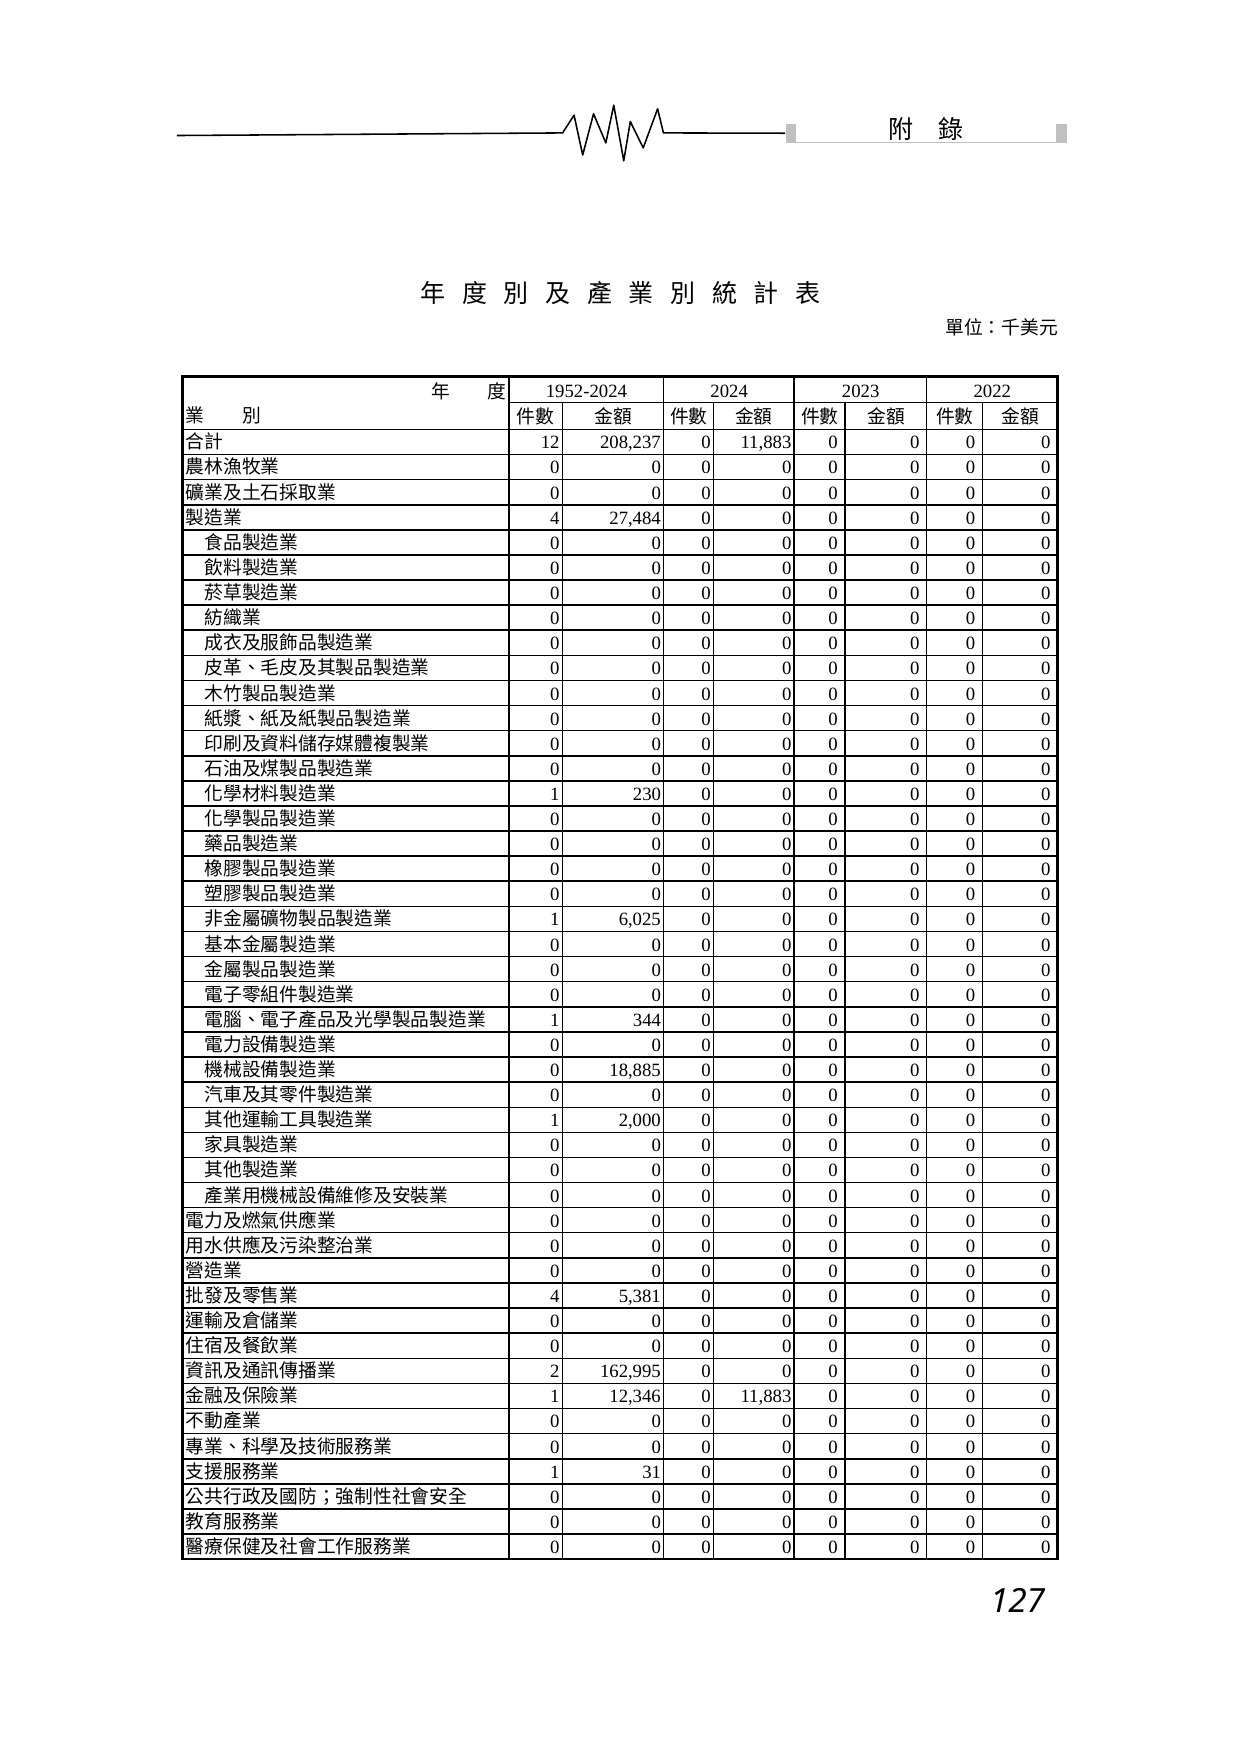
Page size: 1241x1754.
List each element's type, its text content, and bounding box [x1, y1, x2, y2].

table_cell 0 [563, 581, 663, 604]
table_cell 0 [927, 1460, 982, 1483]
table_cell 0 [664, 1058, 713, 1081]
table_cell 0 [563, 1083, 663, 1106]
table_cell 金額 [563, 403, 663, 428]
table_cell 0 [510, 681, 562, 705]
table_cell 0 [714, 1058, 793, 1081]
table_cell 0 [927, 430, 982, 454]
table_cell 0 [510, 631, 562, 654]
table_cell 0 [510, 1535, 562, 1558]
table_cell 0 [846, 1108, 926, 1131]
table_cell 0 [846, 1384, 926, 1408]
table_cell 0 [983, 832, 1056, 855]
table_cell 0 [795, 957, 844, 981]
table_cell 0 [795, 430, 844, 454]
table_cell 0 [510, 556, 562, 579]
table_cell 0 [983, 782, 1056, 805]
table_cell 0 [510, 1083, 562, 1106]
table_cell 0 [563, 1309, 663, 1332]
table_cell 0 [983, 857, 1056, 880]
table_cell 0 [795, 731, 844, 755]
table_cell 合計 [184, 430, 508, 454]
table_cell 0 [714, 1460, 793, 1483]
table_cell 0 [714, 531, 793, 554]
table_cell 0 [795, 1058, 844, 1081]
table_cell 0 [714, 1259, 793, 1282]
table_cell 0 [664, 1485, 713, 1508]
table_cell 產業用機械設備維修及安裝業 [184, 1183, 508, 1207]
table_cell 0 [510, 1158, 562, 1182]
table_cell 0 [846, 731, 926, 755]
table_cell 0 [510, 1409, 562, 1433]
table_cell 0 [714, 656, 793, 679]
table_cell 0 [563, 1409, 663, 1433]
table_cell 公共行政及國防；強制性社會安全 [184, 1485, 508, 1508]
table_cell 0 [563, 1183, 663, 1207]
table_cell 0 [563, 1259, 663, 1282]
table_cell 0 [795, 782, 844, 805]
table_cell 0 [714, 1510, 793, 1533]
text 單位：千美元 [183, 313, 1058, 340]
table_cell 0 [927, 1334, 982, 1357]
table_cell 0 [714, 731, 793, 755]
table_cell 0 [714, 1158, 793, 1182]
table_cell 0 [983, 957, 1056, 981]
table_cell 0 [846, 531, 926, 554]
table_cell 0 [664, 1334, 713, 1357]
table_cell 化學材料製造業 [184, 782, 508, 805]
table_cell 0 [664, 1108, 713, 1131]
table_cell 0 [795, 581, 844, 604]
table_cell 0 [563, 631, 663, 654]
table_cell 1 [510, 1108, 562, 1131]
table_cell 0 [714, 1033, 793, 1056]
table_cell 0 [927, 782, 982, 805]
table_cell 0 [983, 480, 1056, 504]
table_cell 0 [927, 706, 982, 730]
table_cell 0 [795, 1309, 844, 1332]
table_cell 藥品製造業 [184, 832, 508, 855]
table_cell 0 [510, 982, 562, 1006]
table_cell 0 [664, 480, 713, 504]
table_cell 0 [510, 832, 562, 855]
table_cell 0 [927, 1409, 982, 1433]
table_cell 0 [795, 1259, 844, 1282]
table_cell 0 [795, 1535, 844, 1558]
table_cell 0 [927, 1208, 982, 1232]
table_cell 4 [510, 506, 562, 529]
table_cell 0 [846, 1158, 926, 1182]
table_cell 0 [846, 506, 926, 529]
table_cell 0 [510, 1208, 562, 1232]
table_cell 0 [927, 907, 982, 931]
table_cell 0 [846, 932, 926, 956]
table_cell 0 [927, 1083, 982, 1106]
table_cell 0 [983, 1259, 1056, 1282]
table_cell 1 [510, 1384, 562, 1408]
table_cell 0 [983, 606, 1056, 629]
table_cell 金額 [983, 403, 1056, 428]
table_cell 菸草製造業 [184, 581, 508, 604]
table_cell 0 [927, 1108, 982, 1131]
table_cell 0 [795, 1284, 844, 1307]
table_cell 件數 [927, 403, 982, 428]
table_cell 0 [795, 1510, 844, 1533]
table_cell 0 [846, 1058, 926, 1081]
table_cell 162,995 [563, 1359, 663, 1382]
table_cell 0 [983, 506, 1056, 529]
table_cell 0 [714, 757, 793, 780]
table_cell 0 [563, 1033, 663, 1056]
table_cell 0 [795, 1434, 844, 1458]
table_cell 0 [927, 581, 982, 604]
table_cell 0 [714, 1309, 793, 1332]
table_cell 0 [714, 480, 793, 504]
table_cell 0 [795, 681, 844, 705]
table_cell 0 [846, 782, 926, 805]
table_cell 0 [983, 932, 1056, 956]
table_cell 0 [983, 1183, 1056, 1207]
table_cell 0 [795, 1460, 844, 1483]
table_cell 0 [510, 957, 562, 981]
table_cell 0 [795, 506, 844, 529]
table_cell 0 [983, 1008, 1056, 1031]
table_cell 0 [563, 1485, 663, 1508]
table_cell 0 [846, 1510, 926, 1533]
table_cell 0 [664, 1359, 713, 1382]
table_cell 0 [510, 1510, 562, 1533]
table_cell 0 [714, 1183, 793, 1207]
table_cell 0 [510, 882, 562, 906]
table_cell 11,883 [714, 1384, 793, 1408]
table_cell 0 [664, 1309, 713, 1332]
table_cell 0 [795, 455, 844, 479]
table_cell 0 [846, 1535, 926, 1558]
table_cell 0 [983, 1108, 1056, 1131]
table_cell 基本金屬製造業 [184, 932, 508, 956]
table_cell 件數 [664, 403, 713, 428]
table_cell 0 [714, 832, 793, 855]
table_cell 2 [510, 1359, 562, 1382]
table_cell 0 [664, 982, 713, 1006]
table_cell 0 [846, 857, 926, 880]
table_cell 0 [795, 807, 844, 830]
table_cell 0 [664, 1535, 713, 1558]
table_cell 0 [983, 1133, 1056, 1157]
table_cell 0 [664, 1384, 713, 1408]
table_cell 0 [795, 832, 844, 855]
table_cell 0 [846, 430, 926, 454]
table_cell 0 [664, 1510, 713, 1533]
table_cell 0 [927, 1133, 982, 1157]
table_cell 0 [714, 631, 793, 654]
table_cell 0 [563, 807, 663, 830]
table_cell 住宿及餐飲業 [184, 1334, 508, 1357]
table_cell 0 [795, 556, 844, 579]
table_cell 0 [983, 1535, 1056, 1558]
table_cell 0 [664, 731, 713, 755]
table_cell 汽車及其零件製造業 [184, 1083, 508, 1106]
table_cell 0 [983, 982, 1056, 1006]
table_cell 橡膠製品製造業 [184, 857, 508, 880]
table_cell 0 [664, 1409, 713, 1433]
table_cell 0 [927, 832, 982, 855]
table_cell 0 [510, 656, 562, 679]
table_cell 木竹製品製造業 [184, 681, 508, 705]
table_cell 0 [927, 1033, 982, 1056]
table_cell 0 [563, 681, 663, 705]
table_cell 11,883 [714, 430, 793, 454]
table_cell 0 [846, 1233, 926, 1257]
table_cell 0 [714, 455, 793, 479]
table_cell 0 [664, 1183, 713, 1207]
table_cell 0 [664, 1284, 713, 1307]
table_cell 0 [664, 832, 713, 855]
table_cell 0 [846, 480, 926, 504]
table_cell 0 [714, 681, 793, 705]
table_cell 0 [510, 1309, 562, 1332]
table_cell 0 [664, 807, 713, 830]
table_cell 4 [510, 1284, 562, 1307]
table_cell 1 [510, 1008, 562, 1031]
table_cell 0 [983, 556, 1056, 579]
table_cell 0 [664, 606, 713, 629]
table_cell 礦業及土石採取業 [184, 480, 508, 504]
table_cell 0 [664, 932, 713, 956]
table_cell 0 [714, 1133, 793, 1157]
table_cell 0 [795, 1108, 844, 1131]
table_cell 非金屬礦物製品製造業 [184, 907, 508, 931]
table_cell 0 [846, 1033, 926, 1056]
table_cell 0 [664, 581, 713, 604]
table_cell 0 [983, 1460, 1056, 1483]
table_cell 0 [714, 1535, 793, 1558]
table_cell 0 [664, 782, 713, 805]
table_cell 0 [664, 757, 713, 780]
table_cell 0 [664, 957, 713, 981]
table_cell 0 [846, 1008, 926, 1031]
table_cell 0 [927, 506, 982, 529]
table_cell 0 [714, 1485, 793, 1508]
table_cell 344 [563, 1008, 663, 1031]
table_cell 0 [927, 1233, 982, 1257]
table_cell 0 [927, 731, 982, 755]
table_cell 0 [664, 430, 713, 454]
table_cell 0 [510, 731, 562, 755]
table_cell 0 [983, 882, 1056, 906]
table_cell 0 [846, 807, 926, 830]
table_cell 0 [927, 1510, 982, 1533]
table_cell 12 [510, 430, 562, 454]
table_cell 0 [927, 606, 982, 629]
table_cell 0 [664, 1208, 713, 1232]
table_cell 件數 [510, 403, 562, 428]
table_cell 用水供應及污染整治業 [184, 1233, 508, 1257]
table_cell 金融及保險業 [184, 1384, 508, 1408]
table_cell 0 [714, 1008, 793, 1031]
table_cell 0 [795, 480, 844, 504]
table_cell 0 [927, 1384, 982, 1408]
table_cell 紙漿、紙及紙製品製造業 [184, 706, 508, 730]
table_cell 0 [927, 1183, 982, 1207]
table_cell 0 [664, 1460, 713, 1483]
table_cell 0 [714, 1284, 793, 1307]
table_cell 0 [714, 1083, 793, 1106]
table_cell 0 [795, 1008, 844, 1031]
table_cell 件數 [795, 403, 844, 428]
table_cell 0 [714, 807, 793, 830]
table_cell 0 [510, 455, 562, 479]
table_cell 0 [983, 1434, 1056, 1458]
table_cell 0 [795, 882, 844, 906]
table_cell 0 [664, 1133, 713, 1157]
table_cell 0 [846, 631, 926, 654]
table_cell 0 [927, 1259, 982, 1282]
table_cell 運輸及倉儲業 [184, 1309, 508, 1332]
table_cell 0 [795, 606, 844, 629]
table_cell 電力設備製造業 [184, 1033, 508, 1056]
table_cell 0 [846, 556, 926, 579]
table_cell 0 [714, 606, 793, 629]
table_cell 0 [714, 1359, 793, 1382]
table_cell 0 [714, 581, 793, 604]
table_cell 0 [664, 506, 713, 529]
table_cell 0 [563, 1510, 663, 1533]
table_cell 專業、科學及技術服務業 [184, 1434, 508, 1458]
table_cell 飲料製造業 [184, 556, 508, 579]
table_cell 醫療保健及社會工作服務業 [184, 1535, 508, 1558]
table_cell 0 [927, 556, 982, 579]
table_cell 0 [927, 857, 982, 880]
table_cell 電子零組件製造業 [184, 982, 508, 1006]
table_cell 0 [983, 731, 1056, 755]
table_cell 0 [563, 1208, 663, 1232]
table_cell 0 [846, 1334, 926, 1357]
table_cell 0 [714, 1409, 793, 1433]
table_cell 0 [983, 706, 1056, 730]
table_cell 0 [563, 982, 663, 1006]
table_cell 0 [510, 1233, 562, 1257]
table_cell 0 [795, 1083, 844, 1106]
table_cell 0 [563, 1158, 663, 1182]
table_cell 0 [983, 581, 1056, 604]
table_cell 0 [927, 1309, 982, 1332]
table_cell 0 [795, 1409, 844, 1433]
table_cell 0 [983, 1309, 1056, 1332]
table_cell 0 [927, 1359, 982, 1382]
table_cell 石油及煤製品製造業 [184, 757, 508, 780]
table_cell 0 [927, 480, 982, 504]
table_cell 0 [983, 1485, 1056, 1508]
table_cell 0 [983, 1208, 1056, 1232]
table_cell 0 [563, 1334, 663, 1357]
table_cell 0 [664, 1008, 713, 1031]
table_cell 金額 [714, 403, 793, 428]
table_cell 0 [927, 932, 982, 956]
table_cell 0 [563, 656, 663, 679]
table_cell 0 [664, 1233, 713, 1257]
text 年度別及產業別統計表 [183, 250, 1058, 313]
table_cell 0 [795, 531, 844, 554]
table_cell 0 [563, 556, 663, 579]
table_cell 0 [983, 531, 1056, 554]
table_cell 0 [846, 455, 926, 479]
table_cell 0 [795, 1183, 844, 1207]
table_cell 0 [714, 882, 793, 906]
table_cell 0 [927, 531, 982, 554]
table_cell 0 [510, 1485, 562, 1508]
table_cell 0 [846, 982, 926, 1006]
table_cell 0 [714, 932, 793, 956]
table_cell 0 [846, 1208, 926, 1232]
table_cell 0 [846, 681, 926, 705]
table_cell 0 [846, 882, 926, 906]
table_cell 0 [846, 581, 926, 604]
table_cell 0 [927, 882, 982, 906]
table_cell 0 [563, 882, 663, 906]
table_cell 金額 [846, 403, 926, 428]
table_cell 0 [846, 1460, 926, 1483]
table_cell 0 [510, 1334, 562, 1357]
table_cell 0 [983, 681, 1056, 705]
table_cell 0 [983, 430, 1056, 454]
table_cell 31 [563, 1460, 663, 1483]
table_cell 0 [714, 782, 793, 805]
table_cell 0 [927, 1434, 982, 1458]
table_cell 0 [846, 832, 926, 855]
table_cell 0 [563, 957, 663, 981]
table_cell 18,885 [563, 1058, 663, 1081]
table_cell 0 [664, 857, 713, 880]
table_cell 0 [983, 1334, 1056, 1357]
table_cell 0 [983, 1083, 1056, 1106]
table_cell 0 [983, 1233, 1056, 1257]
table_cell 0 [510, 807, 562, 830]
table_cell 0 [714, 1334, 793, 1357]
table_cell 0 [927, 807, 982, 830]
table_cell 0 [983, 455, 1056, 479]
table_cell 0 [846, 1309, 926, 1332]
table_cell 0 [664, 656, 713, 679]
table_cell 0 [846, 1284, 926, 1307]
table_cell 0 [714, 907, 793, 931]
table_cell 0 [664, 455, 713, 479]
table_cell 0 [664, 882, 713, 906]
table_cell 2,000 [563, 1108, 663, 1131]
table_cell 0 [563, 1233, 663, 1257]
table_cell 0 [983, 1510, 1056, 1533]
table_cell 0 [983, 907, 1056, 931]
table_cell 0 [795, 1359, 844, 1382]
table_cell 0 [714, 1108, 793, 1131]
table_cell 0 [563, 1133, 663, 1157]
table_header 年 度 業 別 [184, 378, 508, 428]
table_cell 0 [846, 1485, 926, 1508]
table_cell 0 [664, 556, 713, 579]
table_cell 0 [563, 832, 663, 855]
table_cell 0 [714, 982, 793, 1006]
table_cell 金屬製品製造業 [184, 957, 508, 981]
table_cell 6,025 [563, 907, 663, 931]
table_cell 0 [664, 1033, 713, 1056]
table_cell 教育服務業 [184, 1510, 508, 1533]
table_cell 0 [983, 1058, 1056, 1081]
table_cell 0 [927, 1058, 982, 1081]
table_cell 0 [795, 1334, 844, 1357]
table_cell 機械設備製造業 [184, 1058, 508, 1081]
table_cell 0 [983, 1409, 1056, 1433]
table_cell 0 [846, 1409, 926, 1433]
table_cell 0 [714, 957, 793, 981]
table_cell 資訊及通訊傳播業 [184, 1359, 508, 1382]
table_cell 0 [795, 907, 844, 931]
table_cell 0 [795, 1133, 844, 1157]
table_cell 印刷及資料儲存媒體複製業 [184, 731, 508, 755]
table_cell 0 [846, 706, 926, 730]
table_cell 0 [927, 982, 982, 1006]
table_cell 0 [563, 531, 663, 554]
table_cell 支援服務業 [184, 1460, 508, 1483]
table_cell 皮革、毛皮及其製品製造業 [184, 656, 508, 679]
table_cell 0 [795, 1158, 844, 1182]
table_cell 0 [927, 1284, 982, 1307]
table_cell 0 [664, 1434, 713, 1458]
table_cell 0 [664, 706, 713, 730]
table_cell 0 [664, 681, 713, 705]
table_cell 0 [563, 606, 663, 629]
table_cell 208,237 [563, 430, 663, 454]
table_cell 5,381 [563, 1284, 663, 1307]
table_cell 0 [510, 857, 562, 880]
table_cell 0 [563, 480, 663, 504]
table_cell 0 [795, 932, 844, 956]
table_cell 0 [510, 581, 562, 604]
table_cell 0 [927, 455, 982, 479]
table_cell 0 [846, 1183, 926, 1207]
table_cell 0 [563, 455, 663, 479]
table_cell 0 [927, 757, 982, 780]
table_cell 0 [795, 757, 844, 780]
table_cell 0 [983, 1033, 1056, 1056]
table_cell 0 [563, 1535, 663, 1558]
table_cell 0 [927, 1535, 982, 1558]
table_cell 0 [983, 1158, 1056, 1182]
table_cell 0 [846, 1434, 926, 1458]
table_cell 0 [983, 631, 1056, 654]
table_cell 0 [846, 957, 926, 981]
table_cell 0 [664, 1083, 713, 1106]
table_cell 0 [563, 706, 663, 730]
table_cell 0 [714, 506, 793, 529]
table_cell 0 [510, 1058, 562, 1081]
table_cell 0 [510, 932, 562, 956]
table_cell 化學製品製造業 [184, 807, 508, 830]
table_cell 0 [714, 1208, 793, 1232]
table_cell 0 [846, 907, 926, 931]
table_cell 0 [846, 606, 926, 629]
table_cell 製造業 [184, 506, 508, 529]
table_cell 0 [714, 1233, 793, 1257]
table_cell 不動產業 [184, 1409, 508, 1433]
table_cell 0 [927, 1158, 982, 1182]
table_cell 0 [983, 807, 1056, 830]
table_cell 0 [510, 1133, 562, 1157]
table_cell 0 [983, 1384, 1056, 1408]
table_cell 成衣及服飾品製造業 [184, 631, 508, 654]
table_cell 0 [664, 1158, 713, 1182]
table_cell 0 [510, 1259, 562, 1282]
table_cell 0 [846, 757, 926, 780]
table_cell 0 [510, 480, 562, 504]
table_cell 電力及燃氣供應業 [184, 1208, 508, 1232]
table_cell 0 [927, 1485, 982, 1508]
table_cell 0 [983, 1284, 1056, 1307]
table_cell 0 [846, 656, 926, 679]
table_cell 0 [795, 1233, 844, 1257]
table_cell 0 [983, 757, 1056, 780]
table_cell 0 [927, 1008, 982, 1031]
table_cell 0 [714, 857, 793, 880]
table_cell 0 [563, 932, 663, 956]
table_cell 0 [510, 757, 562, 780]
table_cell 其他運輸工具製造業 [184, 1108, 508, 1131]
table_cell 0 [563, 1434, 663, 1458]
table_cell 農林漁牧業 [184, 455, 508, 479]
table_cell 0 [795, 706, 844, 730]
table_cell 0 [563, 757, 663, 780]
table_cell 0 [795, 857, 844, 880]
table_cell 營造業 [184, 1259, 508, 1282]
table_cell 0 [927, 957, 982, 981]
table_cell 0 [846, 1259, 926, 1282]
table_cell 紡織業 [184, 606, 508, 629]
table_cell 0 [714, 556, 793, 579]
table_cell 批發及零售業 [184, 1284, 508, 1307]
table_cell 0 [664, 907, 713, 931]
table_cell 0 [846, 1359, 926, 1382]
table_cell 0 [664, 631, 713, 654]
table_cell 0 [927, 631, 982, 654]
table_cell 0 [927, 681, 982, 705]
table_cell 0 [795, 1208, 844, 1232]
table_cell 其他製造業 [184, 1158, 508, 1182]
table_cell 0 [563, 731, 663, 755]
table_cell 0 [983, 1359, 1056, 1382]
table_cell 0 [983, 656, 1056, 679]
table_cell 0 [714, 706, 793, 730]
table_cell 27,484 [563, 506, 663, 529]
table_cell 0 [795, 1485, 844, 1508]
table_cell 0 [510, 606, 562, 629]
table_cell 0 [664, 531, 713, 554]
table_cell 0 [846, 1083, 926, 1106]
table_cell 塑膠製品製造業 [184, 882, 508, 906]
table_cell 0 [795, 1384, 844, 1408]
table_header 1952-2024 [510, 378, 663, 402]
table_cell 0 [795, 982, 844, 1006]
table_cell 0 [927, 656, 982, 679]
table_cell 0 [510, 1183, 562, 1207]
table_cell 0 [510, 1033, 562, 1056]
table_header 2024 [664, 378, 793, 402]
table_cell 0 [795, 631, 844, 654]
table_header 2023 [795, 378, 926, 402]
table_cell 12,346 [563, 1384, 663, 1408]
table_cell 0 [664, 1259, 713, 1282]
table_cell 食品製造業 [184, 531, 508, 554]
table_header 2022 [927, 378, 1056, 402]
table_cell 0 [510, 706, 562, 730]
table_cell 0 [795, 656, 844, 679]
table_cell 1 [510, 907, 562, 931]
table_cell 電腦、電子產品及光學製品製造業 [184, 1008, 508, 1031]
table_cell 家具製造業 [184, 1133, 508, 1157]
table_cell 1 [510, 1460, 562, 1483]
table_cell 0 [795, 1033, 844, 1056]
table_cell 1 [510, 782, 562, 805]
table_cell 0 [510, 1434, 562, 1458]
table_cell 230 [563, 782, 663, 805]
table_cell 0 [563, 857, 663, 880]
table_cell 0 [846, 1133, 926, 1157]
table_cell 0 [714, 1434, 793, 1458]
table_cell 0 [510, 531, 562, 554]
